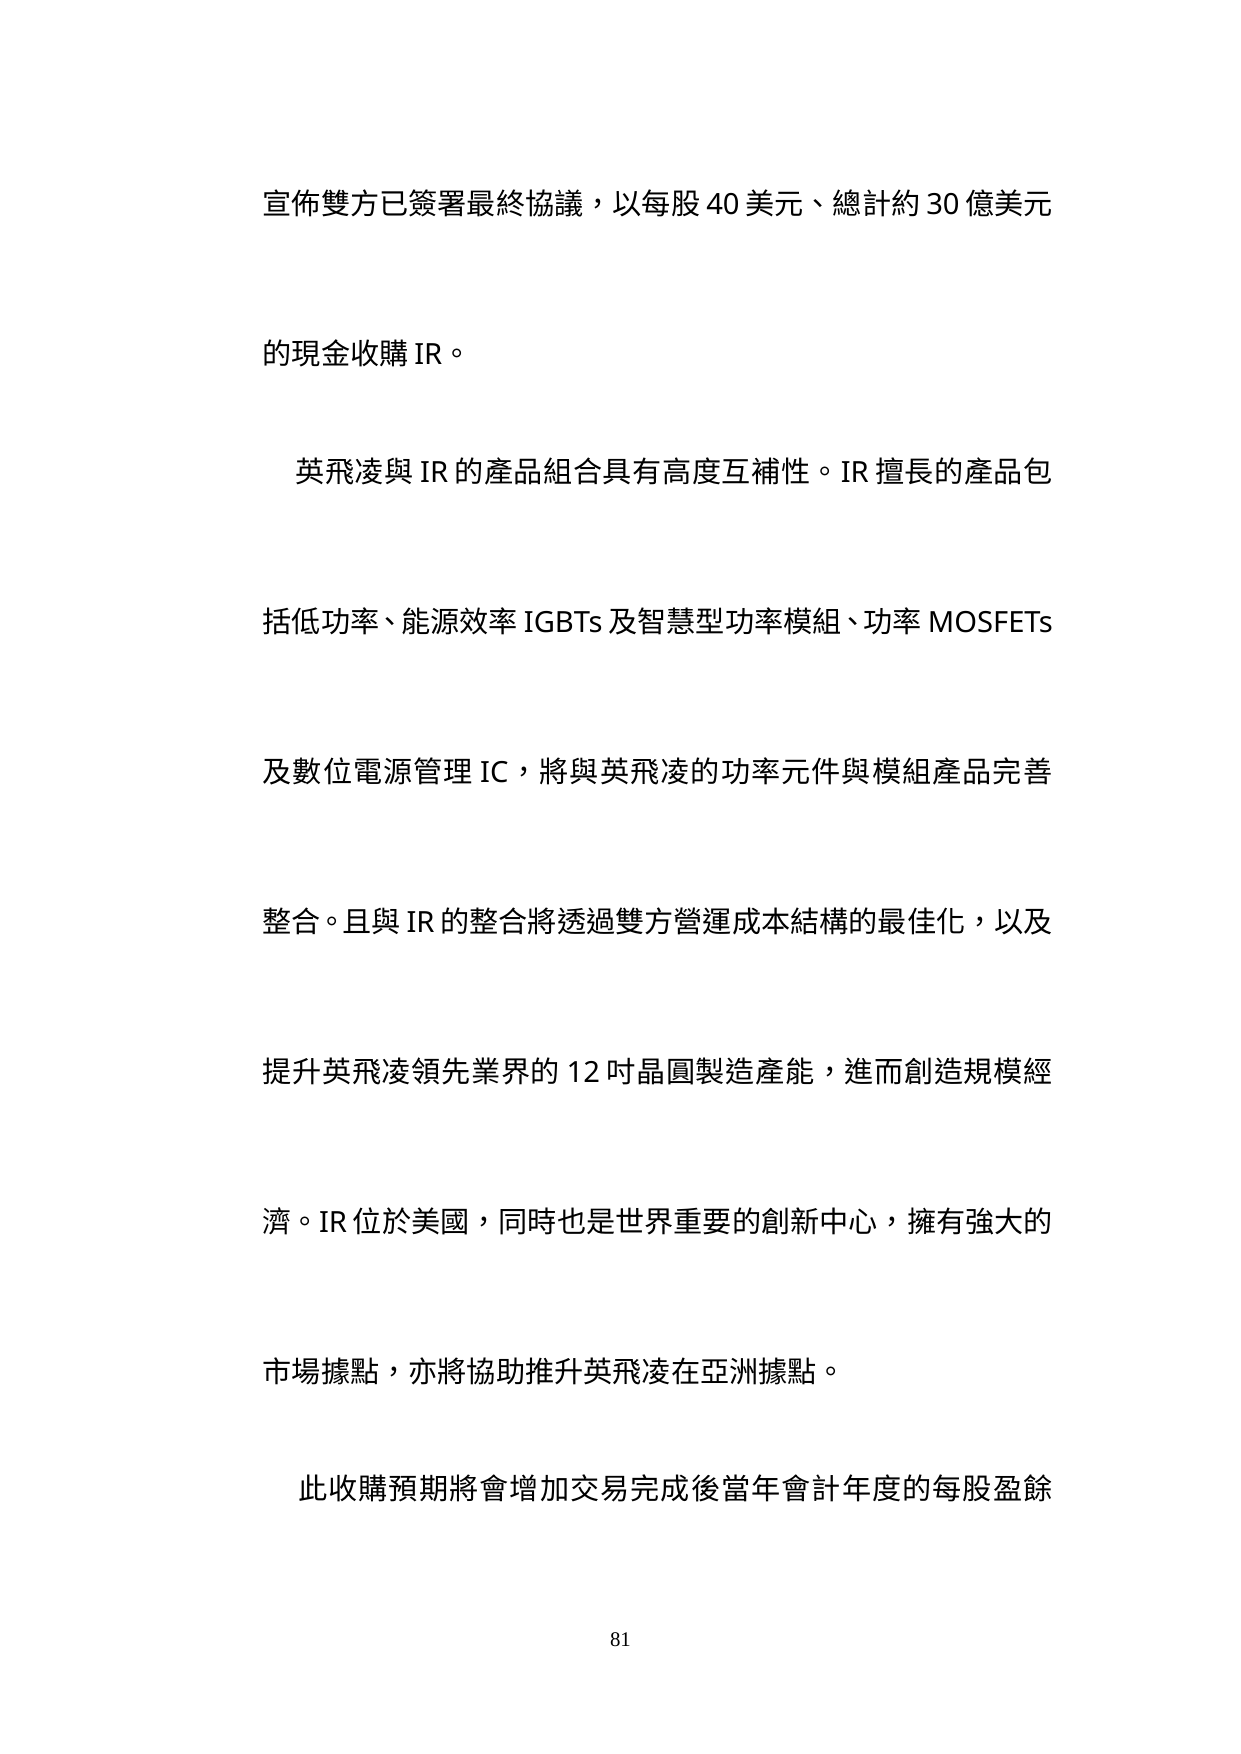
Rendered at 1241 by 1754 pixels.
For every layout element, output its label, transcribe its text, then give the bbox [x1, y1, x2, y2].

text 此收購預期將會增加交易完成後當年會計年度的每股盈餘 [262, 1449, 1053, 1524]
text 英飛凌與IR的產品組合具有高度互補性。IR擅長的產品包括低功率、能源效率IGBTs及智慧型功率模組、功率MOSFETs及數位電源管理IC，將與英飛凌的功率元件與模組產品完善整合。且與IR的整合將透過雙方營運成本結構的最佳化，以及提升英飛凌領先業界的12吋晶圓製造產能，進而創造規模經濟。IR位於美國，同時也是世界重要的創新中心，擁有強大的市場據點，亦將協助推升英飛凌在亞洲據點。 [262, 432, 1053, 1407]
text 宣佈雙方已簽署最終協議，以每股40美元、總計約30億美元的現金收購IR。 [262, 164, 1053, 389]
